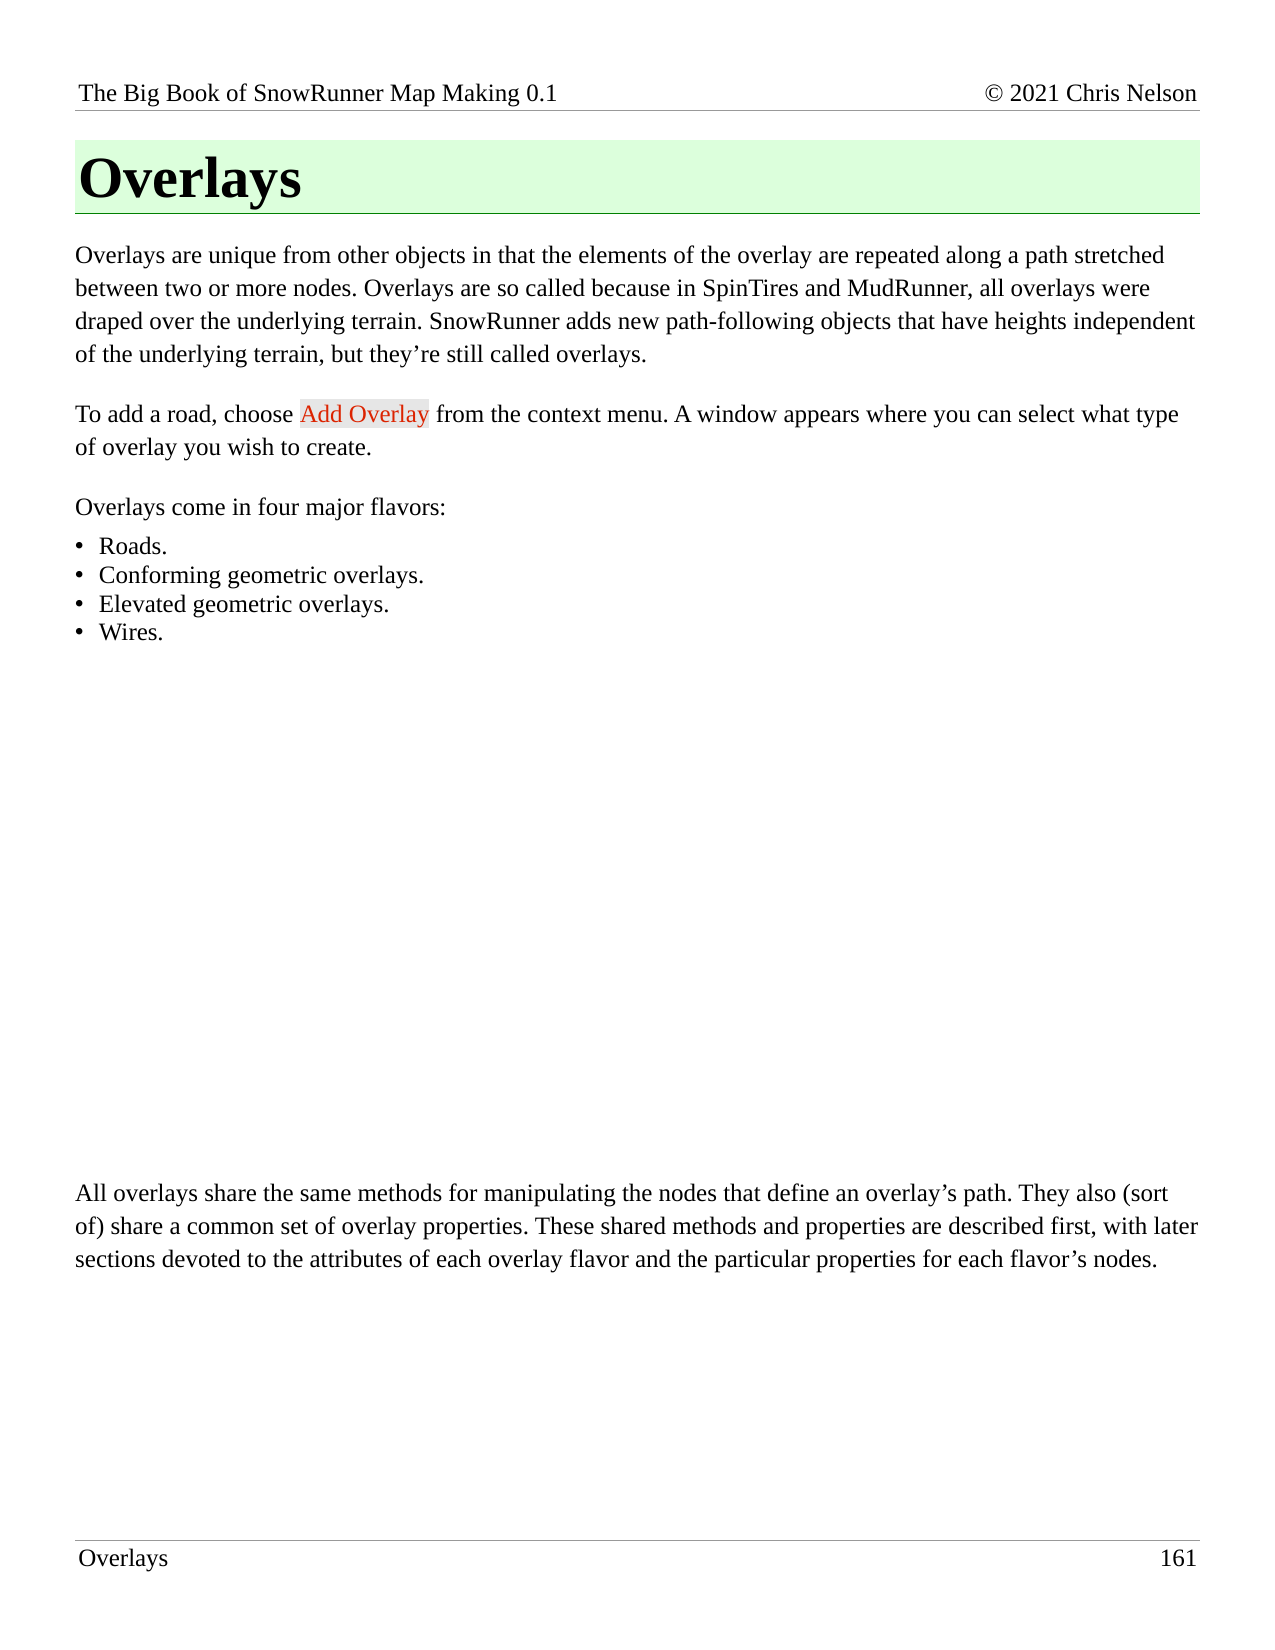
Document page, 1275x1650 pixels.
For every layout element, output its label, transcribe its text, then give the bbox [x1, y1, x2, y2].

list Roads. [75, 531, 1200, 560]
text All overlays share the same methods for manipulating the nodes that define an overlay’s path. They also (sort of) share a common set of overlay properties. These shared methods and properties are described first, with later sections devoted to the attributes of each overlay flavor and the particular properties for each flavor’s nodes. [75, 1178, 1200, 1273]
list Conforming geometric overlays. [75, 560, 1200, 589]
list Wires. [75, 617, 1200, 646]
text Overlays are unique from other objects in that the elements of the overlay are repeated along a path stretched between two or more nodes. Overlays are so called because in SpinTires and MudRunner, all overlays were draped over the underlying terrain. SnowRunner adds new path-following objects that have heights independent of the underlying terrain, but they’re still called overlays. [75, 240, 1200, 368]
list Elevated geometric overlays. [75, 589, 1200, 617]
text To add a road, choose Add Overlay from the context menu. A window appears where you can select what type of overlay you wish to create. [75, 399, 1200, 461]
subtitle Overlays [75, 140, 1200, 213]
subtitle Overlays come in four major flavors: [75, 492, 1200, 521]
